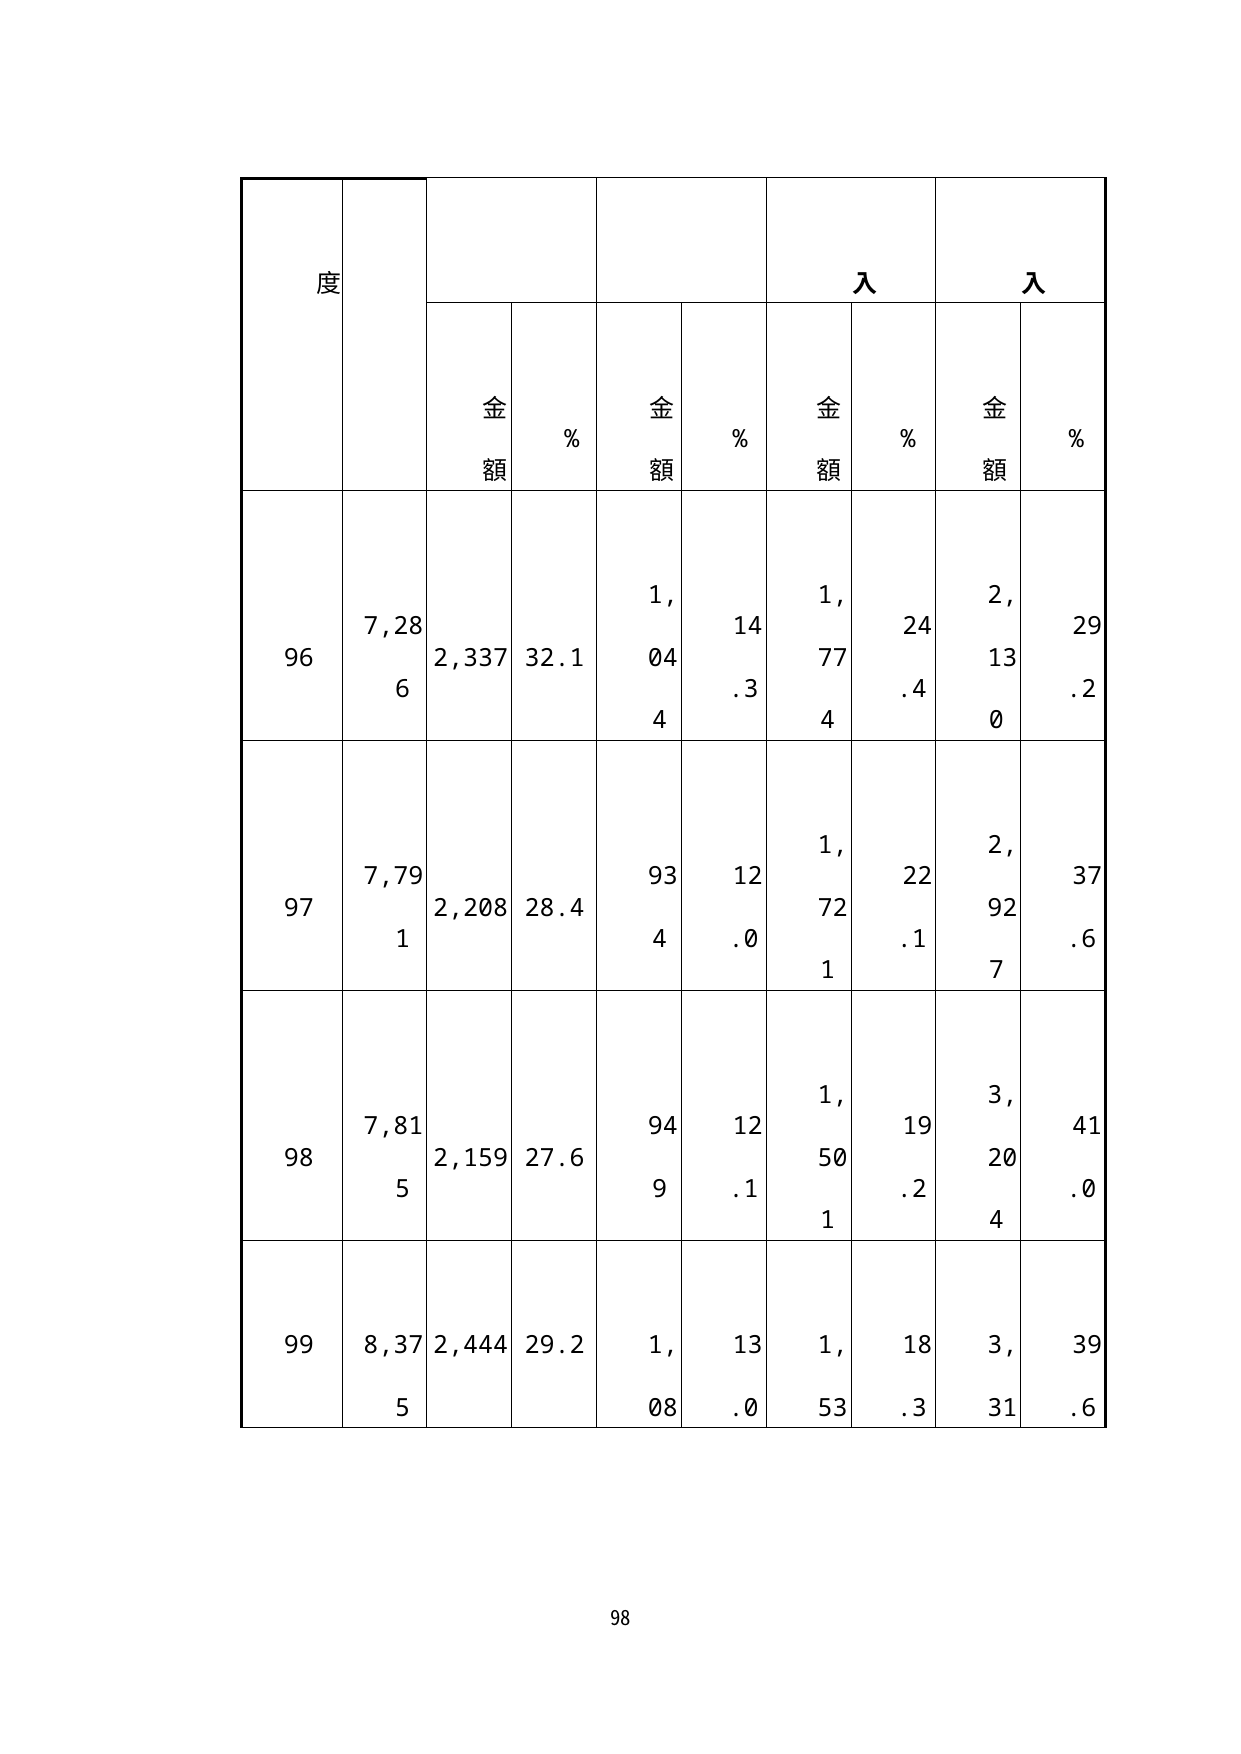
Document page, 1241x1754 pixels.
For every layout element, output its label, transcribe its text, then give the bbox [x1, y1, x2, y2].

table_cell 2,927 [936, 741, 1020, 990]
table_cell 2,208 [427, 741, 511, 990]
table_cell 24.4 [852, 491, 935, 740]
table_cell 18.3 [852, 1241, 935, 1427]
table_cell 7,791 [343, 741, 426, 990]
table_cell 1,774 [767, 491, 851, 740]
table_cell 934 [597, 741, 681, 990]
table_cell 3,31 [936, 1241, 1020, 1427]
table_cell 12.1 [682, 991, 766, 1240]
table_cell % [852, 303, 935, 490]
table_cell 13.0 [682, 1241, 766, 1427]
table_cell 29.2 [512, 1241, 596, 1427]
table_cell % [1021, 303, 1104, 490]
table_cell 金額 [936, 303, 1020, 490]
table_cell 37.6 [1021, 741, 1104, 990]
table_cell 金額 [597, 303, 681, 490]
table_cell 入 [767, 178, 935, 302]
table_cell [597, 178, 766, 302]
table_cell 金額 [427, 303, 511, 490]
table_cell 98 [243, 991, 342, 1240]
table_cell 99 [243, 1241, 342, 1427]
table_cell [427, 178, 596, 302]
table_cell 28.4 [512, 741, 596, 990]
table_cell 97 [243, 741, 342, 990]
table_cell 32.1 [512, 491, 596, 740]
table_header [343, 180, 426, 490]
table_cell 39.6 [1021, 1241, 1104, 1427]
table_cell 1,53 [767, 1241, 851, 1427]
table_cell 22.1 [852, 741, 935, 990]
table_cell 7,815 [343, 991, 426, 1240]
table_cell 19.2 [852, 991, 935, 1240]
table_cell 29.2 [1021, 491, 1104, 740]
table_cell 入 [936, 178, 1104, 302]
table_cell 96 [243, 491, 342, 740]
table_cell 8,375 [343, 1241, 426, 1427]
table_cell 12.0 [682, 741, 766, 990]
table_cell 7,286 [343, 491, 426, 740]
table_cell 1,721 [767, 741, 851, 990]
table_cell % [682, 303, 766, 490]
table_cell 1,08 [597, 1241, 681, 1427]
table_cell 1,044 [597, 491, 681, 740]
table_cell % [512, 303, 596, 490]
table_cell 1,501 [767, 991, 851, 1240]
table_cell 金額 [767, 303, 851, 490]
table_cell 41.0 [1021, 991, 1104, 1240]
table_cell 2,130 [936, 491, 1020, 740]
table_cell 14.3 [682, 491, 766, 740]
table_cell 27.6 [512, 991, 596, 1240]
table_cell 3,204 [936, 991, 1020, 1240]
table_header 度 [243, 180, 342, 490]
table_cell 949 [597, 991, 681, 1240]
table_cell 2,337 [427, 491, 511, 740]
table_cell 2,444 [427, 1241, 511, 1427]
table_cell 2,159 [427, 991, 511, 1240]
